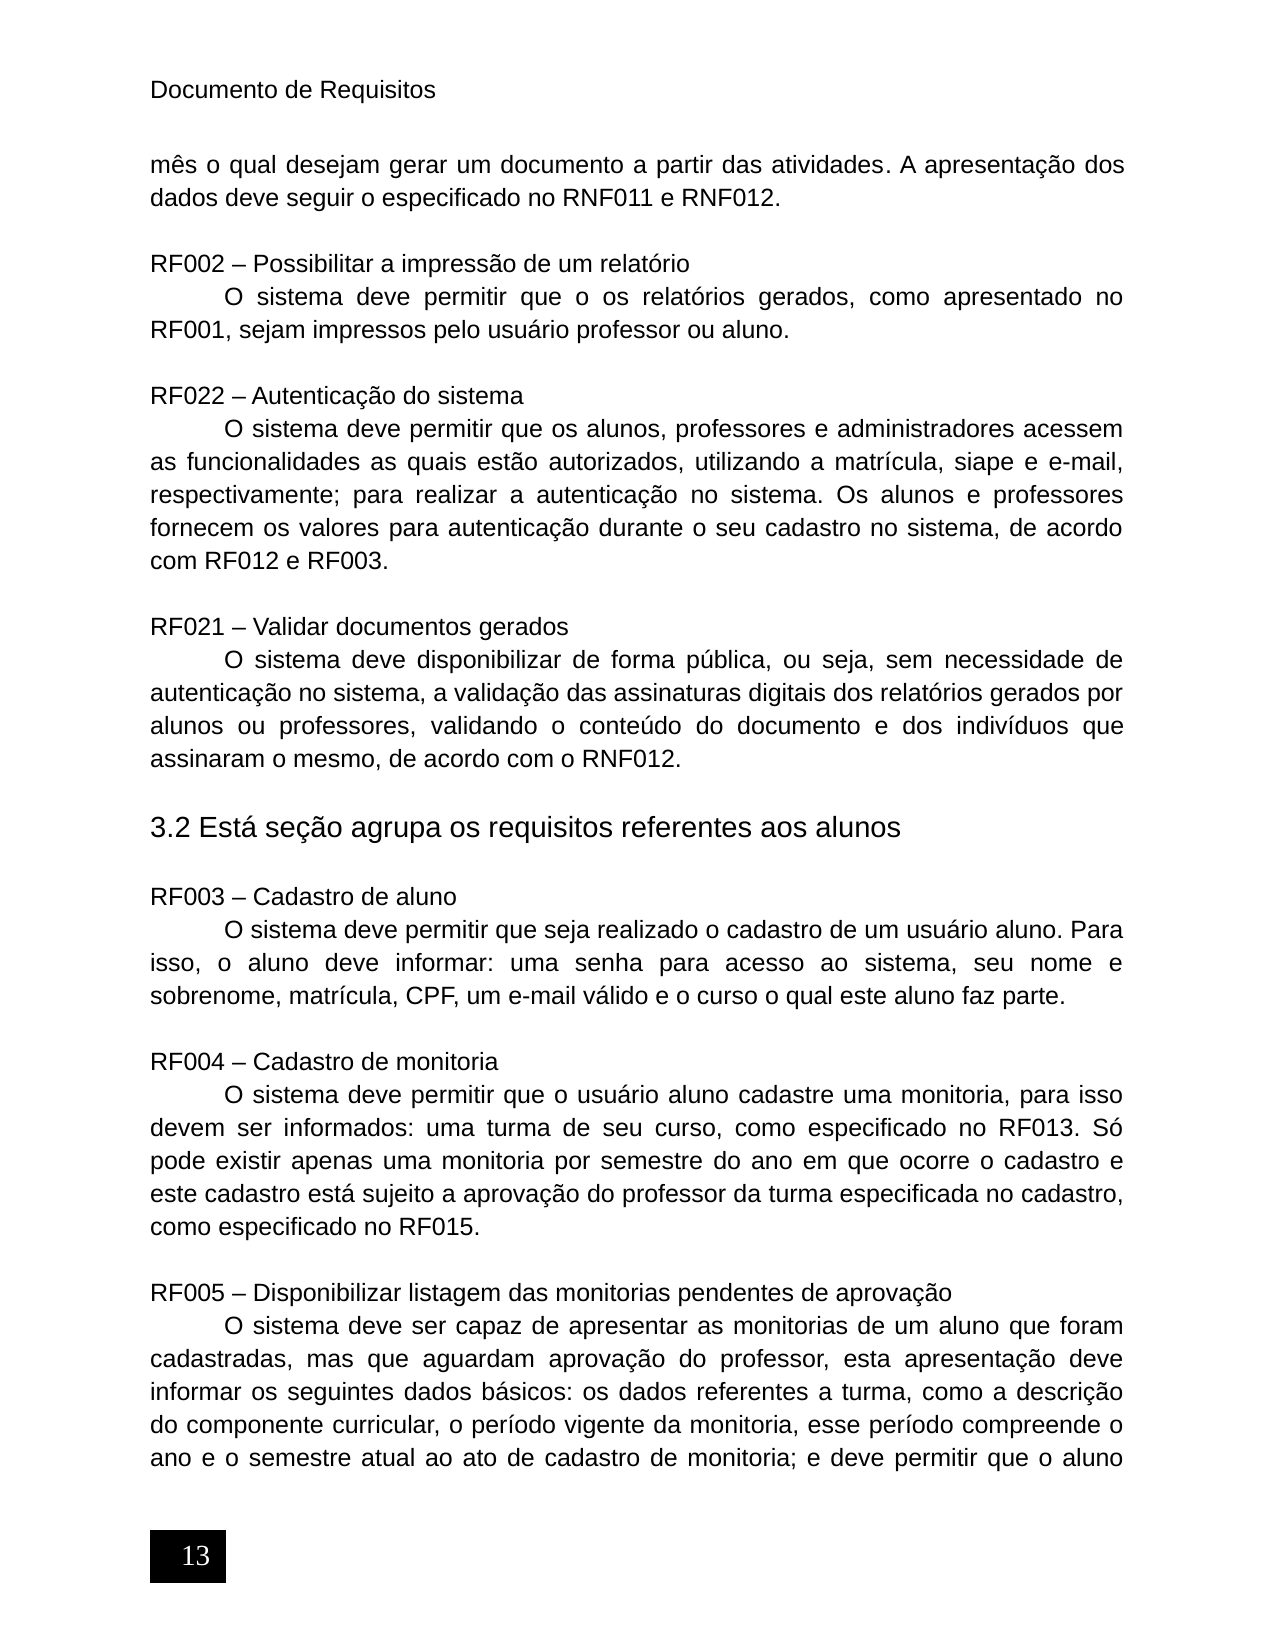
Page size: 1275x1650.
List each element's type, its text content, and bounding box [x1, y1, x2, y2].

text RF022 – Autenticação do sistema [150, 381, 1125, 410]
text RF002 – Possibilitar a impressão de um relatório [150, 249, 1125, 278]
text RF021 – Validar documentos gerados [150, 612, 1125, 641]
text O sistema deve permitir que o usuário aluno cadastre uma monitoria, para isso devem ser informados: uma turma de seu curso, como especificado no RF013. Só pode existir apenas uma monitoria por semestre do ano em que ocorre o cadastro e este cadastro está sujeito a aprovação do professor da turma especificada no cadastro, como especificado no RF015. [150, 1080, 1125, 1241]
text 3.2 Está seção agrupa os requisitos referentes aos alunos [150, 810, 1125, 844]
text mês o qual desejam gerar um documento a partir das atividades. A apresentação dos dados deve seguir o especificado no RNF011 e RNF012. [150, 150, 1125, 212]
text O sistema deve permitir que o os relatórios gerados, como apresentado no RF001, sejam impressos pelo usuário professor ou aluno. [150, 282, 1125, 344]
text O sistema deve permitir que seja realizado o cadastro de um usuário aluno. Para isso, o aluno deve informar: uma senha para acesso ao sistema, seu nome e sobrenome, matrícula, CPF, um e-mail válido e o curso o qual este aluno faz parte. [150, 915, 1125, 1010]
text O sistema deve ser capaz de apresentar as monitorias de um aluno que foram cadastradas, mas que aguardam aprovação do professor, esta apresentação deve informar os seguintes dados básicos: os dados referentes a turma, como a descrição do componente curricular, o período vigente da monitoria, esse período compreende o ano e o semestre atual ao ato de cadastro de monitoria; e deve permitir que o aluno [150, 1311, 1125, 1472]
text RF004 – Cadastro de monitoria [150, 1047, 1125, 1076]
text RF005 – Disponibilizar listagem das monitorias pendentes de aprovação [150, 1278, 1125, 1307]
text O sistema deve disponibilizar de forma pública, ou seja, sem necessidade de autenticação no sistema, a validação das assinaturas digitais dos relatórios gerados por alunos ou professores, validando o conteúdo do documento e dos indivíduos que assinaram o mesmo, de acordo com o RNF012. [150, 645, 1125, 773]
text RF003 – Cadastro de aluno [150, 882, 1125, 911]
text O sistema deve permitir que os alunos, professores e administradores acessem as funcionalidades as quais estão autorizados, utilizando a matrícula, siape e e-mail, respectivamente; para realizar a autenticação no sistema. Os alunos e professores fornecem os valores para autenticação durante o seu cadastro no sistema, de acordo com RF012 e RF003. [150, 414, 1125, 575]
